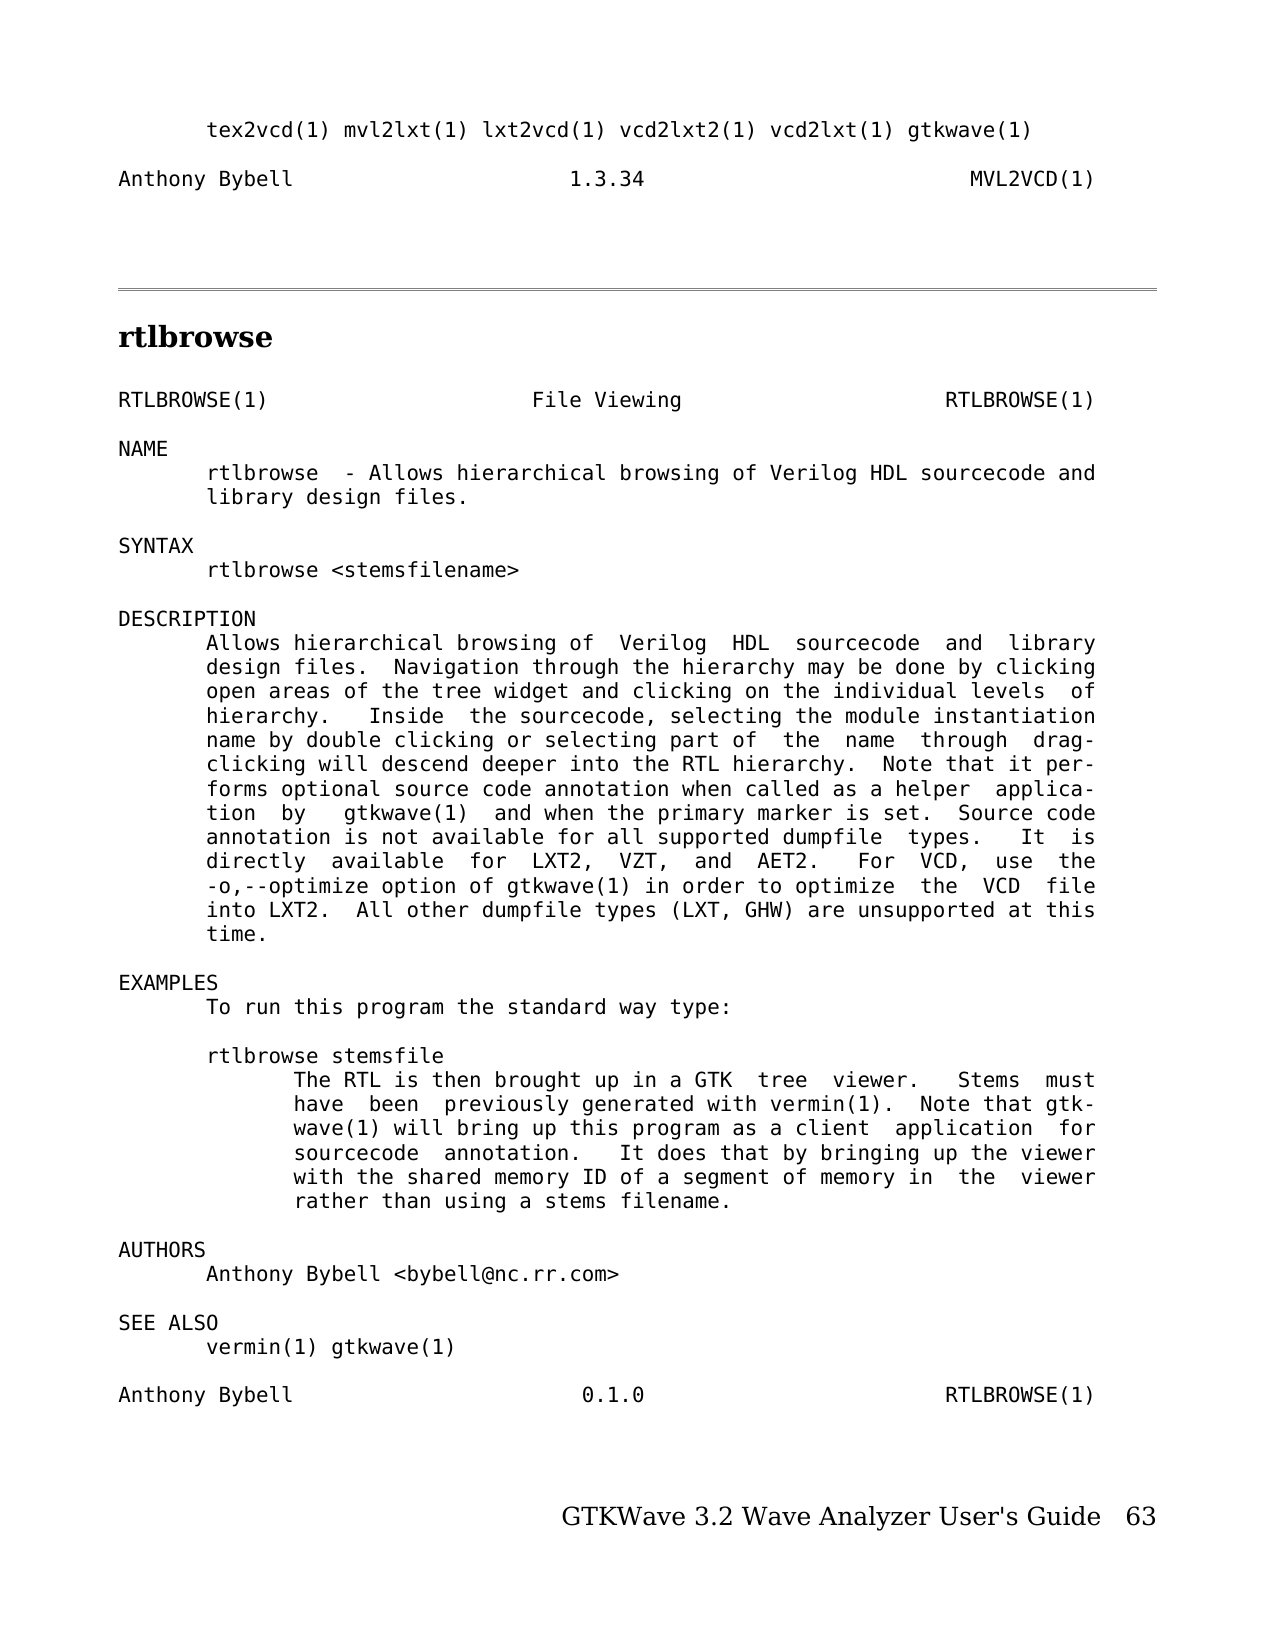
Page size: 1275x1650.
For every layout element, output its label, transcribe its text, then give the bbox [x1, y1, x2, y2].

text rtlbrowse - Allows hierarchical browsing of Verilog HDL sourcecode and [118, 461, 1157, 485]
text Allows hierarchical browsing of Verilog HDL sourcecode and library [118, 631, 1157, 655]
text rtlbrowse <stemsfilename> [118, 558, 1157, 582]
text To run this program the standard way type: [118, 995, 1157, 1019]
text name by double clicking or selecting part of the name through drag- [118, 728, 1157, 752]
text Anthony Bybell 1.3.34 MVL2VCD(1) [118, 167, 1157, 191]
text annotation is not available for all supported dumpfile types. It is [118, 825, 1157, 849]
text tion by gtkwave(1) and when the primary marker is set. Source code [118, 801, 1157, 825]
text DESCRIPTION [118, 607, 1157, 631]
text hierarchy. Inside the sourcecode, selecting the module instantiation [118, 704, 1157, 728]
text library design files. [118, 485, 1157, 510]
text have been previously generated with vermin(1). Note that gtk- [118, 1092, 1157, 1116]
text rtlbrowse stemsfile [118, 1044, 1157, 1068]
text EXAMPLES [118, 971, 1157, 995]
text forms optional source code annotation when called as a helper applica- [118, 777, 1157, 801]
text rather than using a stems filename. [118, 1189, 1157, 1213]
text The RTL is then brought up in a GTK tree viewer. Stems must [118, 1068, 1157, 1092]
text sourcecode annotation. It does that by bringing up the viewer [118, 1141, 1157, 1165]
text clicking will descend deeper into the RTL hierarchy. Note that it per- [118, 752, 1157, 777]
text rtlbrowse [118, 320, 1157, 354]
text SYNTAX [118, 534, 1157, 558]
text into LXT2. All other dumpfile types (LXT, GHW) are unsupported at this [118, 898, 1157, 922]
text AUTHORS [118, 1238, 1157, 1262]
text time. [118, 922, 1157, 947]
text Anthony Bybell <bybell@nc.rr.com> [118, 1262, 1157, 1286]
text with the shared memory ID of a segment of memory in the viewer [118, 1165, 1157, 1189]
text Anthony Bybell 0.1.0 RTLBROWSE(1) [118, 1383, 1157, 1408]
text tex2vcd(1) mvl2lxt(1) lxt2vcd(1) vcd2lxt2(1) vcd2lxt(1) gtkwave(1) [118, 118, 1157, 142]
text directly available for LXT2, VZT, and AET2. For VCD, use the [118, 849, 1157, 874]
text open areas of the tree widget and clicking on the individual levels of [118, 679, 1157, 704]
text RTLBROWSE(1) File Viewing RTLBROWSE(1) [118, 388, 1157, 413]
text NAME [118, 437, 1157, 461]
text -o,--optimize option of gtkwave(1) in order to optimize the VCD file [118, 874, 1157, 898]
text design files. Navigation through the hierarchy may be done by clicking [118, 655, 1157, 679]
text vermin(1) gtkwave(1) [118, 1335, 1157, 1359]
text wave(1) will bring up this program as a client application for [118, 1116, 1157, 1141]
text SEE ALSO [118, 1311, 1157, 1335]
